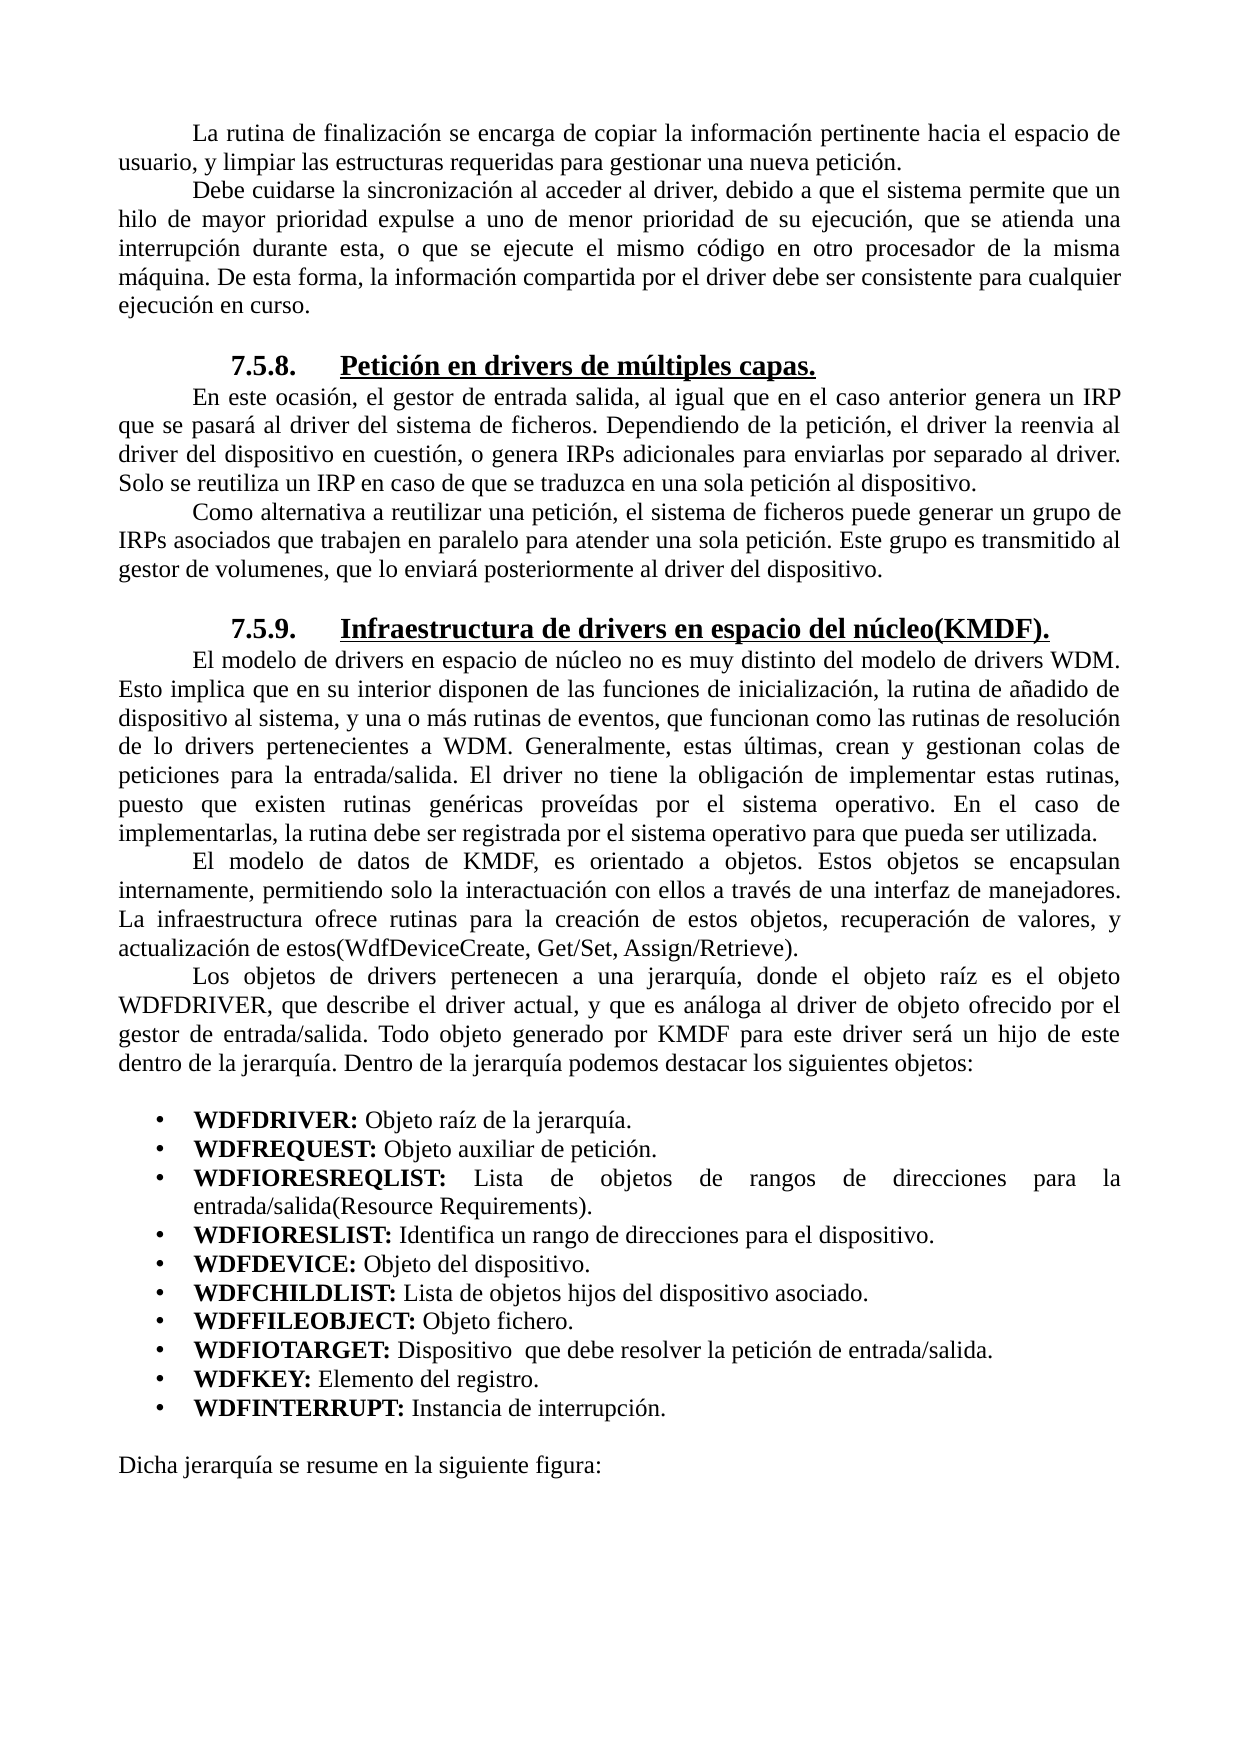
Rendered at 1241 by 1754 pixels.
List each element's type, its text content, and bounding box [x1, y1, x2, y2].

list WDFREQUEST: Objeto auxiliar de petición. [156, 1134, 1122, 1163]
text En este ocasión, el gestor de entrada salida, al igual que en el caso anterior genera un IRP que se pasará al driver del sistema de ficheros. Dependiendo de la petición, el driver la reenvia al driver del dispositivo en cuestión, o genera IRPs adicionales para enviarlas por separado al driver. Solo se reutiliza un IRP en caso de que se traduzca en una sola petición al dispositivo. [118, 382, 1122, 497]
text Debe cuidarse la sincronización al acceder al driver, debido a que el sistema permite que un hilo de mayor prioridad expulse a uno de menor prioridad de su ejecución, que se atienda una interrupción durante esta, o que se ejecute el mismo código en otro procesador de la misma máquina. De esta forma, la información compartida por el driver debe ser consistente para cualquier ejecución en curso. [118, 176, 1122, 319]
list WDFDEVICE: Objeto del dispositivo. [156, 1249, 1122, 1278]
list WDFKEY: Elemento del registro. [156, 1364, 1122, 1393]
text Como alternativa a reutilizar una petición, el sistema de ficheros puede generar un grupo de IRPs asociados que trabajen en paralelo para atender una sola petición. Este grupo es transmitido al gestor de volumenes, que lo enviará posteriormente al driver del dispositivo. [118, 497, 1122, 583]
list WDFCHILDLIST: Lista de objetos hijos del dispositivo asociado. [156, 1278, 1122, 1306]
list Petición en drivers de múltiples capas. [231, 348, 1122, 382]
list WDFIORESLIST: Identifica un rango de direcciones para el dispositivo. [156, 1220, 1122, 1249]
text La rutina de finalización se encarga de copiar la información pertinente hacia el espacio de usuario, y limpiar las estructuras requeridas para gestionar una nueva petición. [118, 118, 1122, 176]
text El modelo de datos de KMDF, es orientado a objetos. Estos objetos se encapsulan internamente, permitiendo solo la interactuación con ellos a través de una interfaz de manejadores. La infraestructura ofrece rutinas para la creación de estos objetos, recuperación de valores, y actualización de estos(WdfDeviceCreate, Get/Set, Assign/Retrieve). [118, 846, 1122, 961]
text El modelo de drivers en espacio de núcleo no es muy distinto del modelo de drivers WDM. Esto implica que en su interior disponen de las funciones de inicialización, la rutina de añadido de dispositivo al sistema, y una o más rutinas de eventos, que funcionan como las rutinas de resolución de lo drivers pertenecientes a WDM. Generalmente, estas últimas, crean y gestionan colas de peticiones para la entrada/salida. El driver no tiene la obligación de implementar estas rutinas, puesto que existen rutinas genéricas proveídas por el sistema operativo. En el caso de implementarlas, la rutina debe ser registrada por el sistema operativo para que pueda ser utilizada. [118, 645, 1122, 846]
list WDFIOTARGET: Dispositivo que debe resolver la petición de entrada/salida. [156, 1335, 1122, 1364]
list WDFFILEOBJECT: Objeto fichero. [156, 1306, 1122, 1335]
list WDFIORESREQLIST: Lista de objetos de rangos de direcciones para la entrada/salida(Resource Requirements). [156, 1163, 1122, 1220]
list Infraestructura de drivers en espacio del núcleo(KMDF). [231, 612, 1122, 645]
text Los objetos de drivers pertenecen a una jerarquía, donde el objeto raíz es el objeto WDFDRIVER, que describe el driver actual, y que es análoga al driver de objeto ofrecido por el gestor de entrada/salida. Todo objeto generado por KMDF para este driver será un hijo de este dentro de la jerarquía. Dentro de la jerarquía podemos destacar los siguientes objetos: [118, 961, 1122, 1076]
list WDFDRIVER: Objeto raíz de la jerarquía. [156, 1105, 1122, 1134]
list WDFINTERRUPT: Instancia de interrupción. [156, 1393, 1122, 1421]
text Dicha jerarquía se resume en la siguiente figura: [118, 1450, 1122, 1479]
